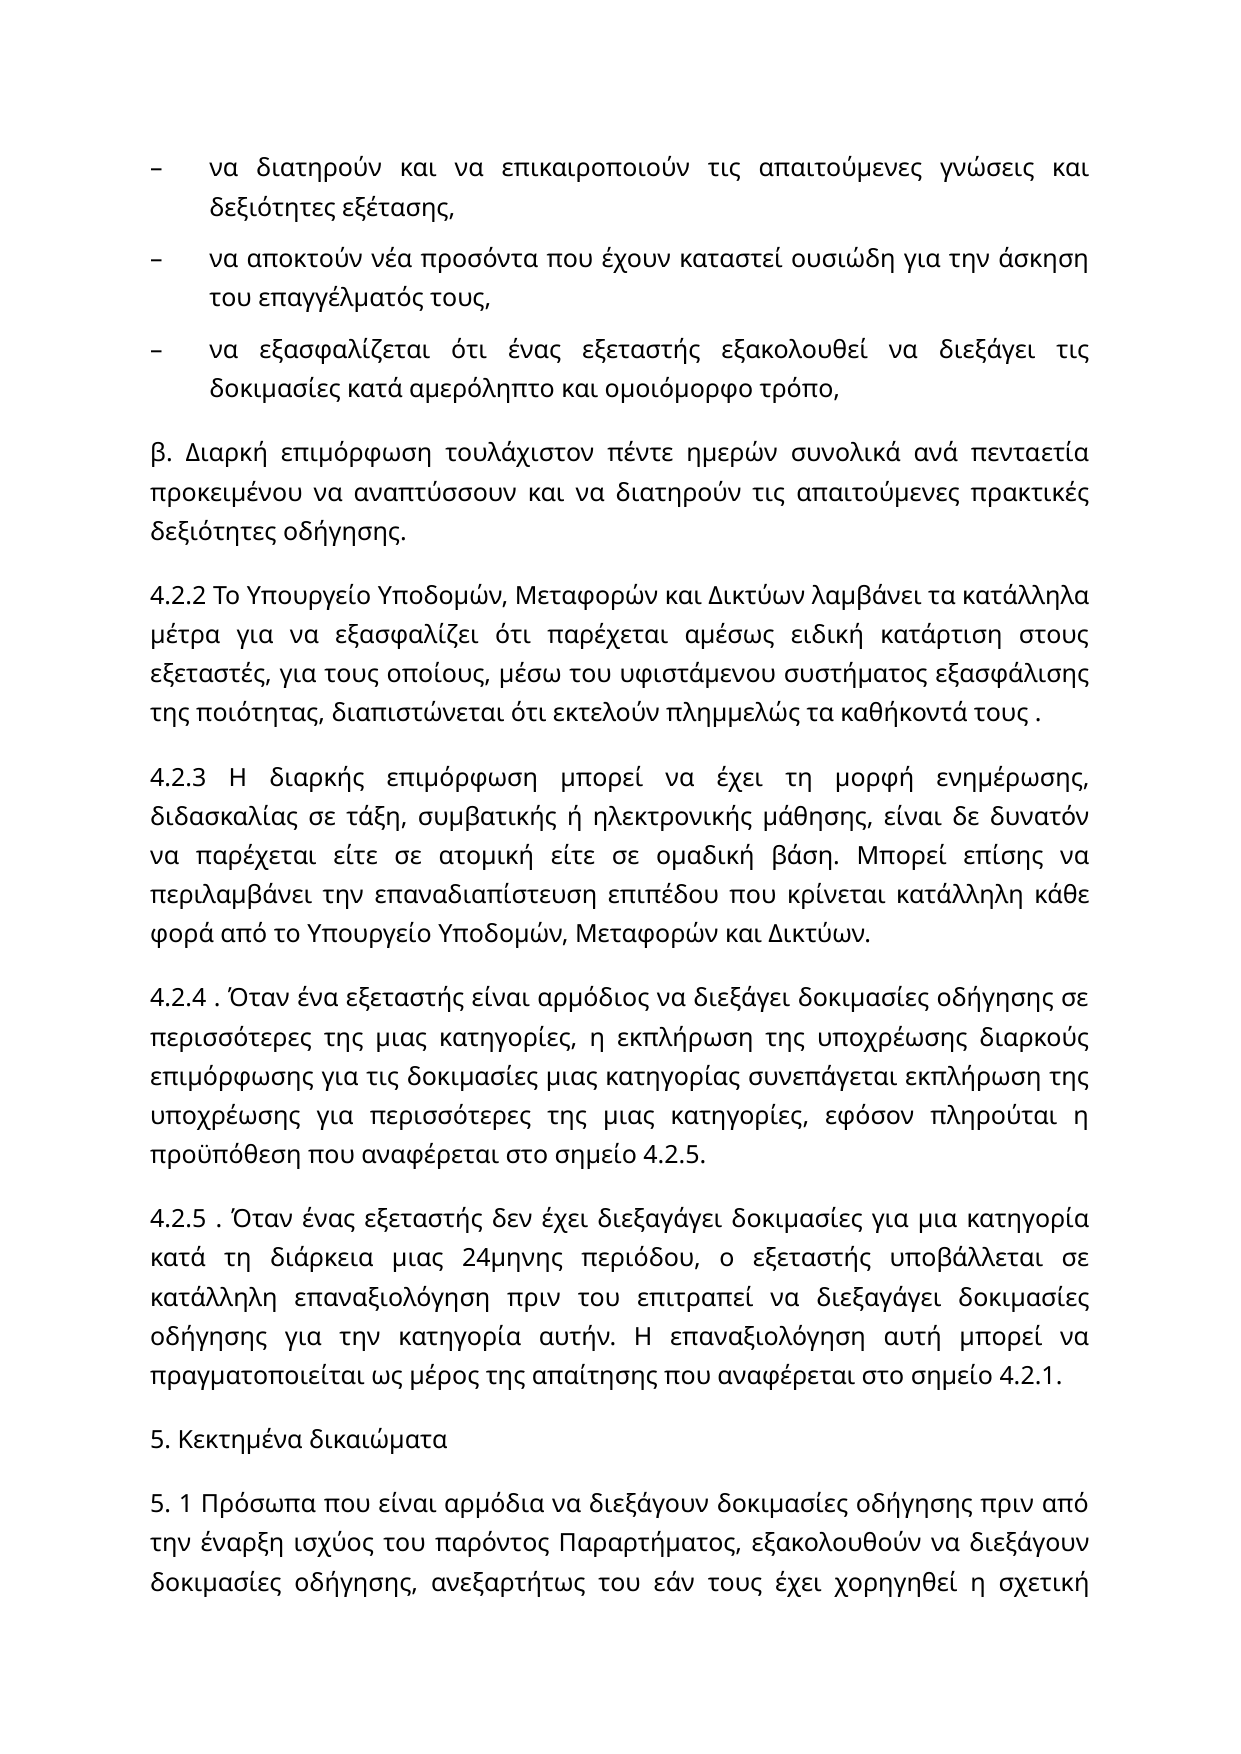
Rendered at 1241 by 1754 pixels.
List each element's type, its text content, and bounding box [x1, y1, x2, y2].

text 4.2.3 Η διαρκής επιμόρφωση μπορεί να έχει τη μορφή ενημέρωσης, διδασκαλίας σε τάξη, συμβατικής ή ηλεκτρονικής μάθησης, είναι δε δυνατόν να παρέχεται είτε σε ατομική είτε σε ομαδική βάση. Μπορεί επίσης να περιλαμβάνει την επαναδιαπίστευση επιπέδου που κρίνεται κατάλληλη κάθε φορά από το Υπουργείο Υποδομών, Μεταφορών και Δικτύων. [150, 759, 1090, 950]
text 4.2.2 Το Υπουργείο Υποδομών, Μεταφορών και Δικτύων λαμβάνει τα κατάλληλα μέτρα για να εξασφαλίζει ότι παρέχεται αμέσως ειδική κατάρτιση στους εξεταστές, για τους οποίους, μέσω του υφιστάμενου συστήματος εξασφάλισης της ποιότητας, διαπιστώνεται ότι εκτελούν πλημμελώς τα καθήκοντά τους . [150, 577, 1090, 729]
text 4.2.4 . Όταν ένα εξεταστής είναι αρμόδιος να διεξάγει δοκιμασίες οδήγησης σε περισσότερες της μιας κατηγορίες, η εκπλήρωση της υποχρέωσης διαρκούς επιμόρφωσης για τις δοκιμασίες μιας κατηγορίας συνεπάγεται εκπλήρωση της υποχρέωσης για περισσότερες της μιας κατηγορίες, εφόσον πληρούται η προϋπόθεση που αναφέρεται στο σημείο 4.2.5. [150, 980, 1090, 1171]
list – να διατηρούν και να επικαιροποιούν τις απαιτούμενες γνώσεις και δεξιότητες εξέτασης, [150, 150, 1090, 223]
list – να εξασφαλίζεται ότι ένας εξεταστής εξακολουθεί να διεξάγει τις δοκιμασίες κατά αμερόληπτο και ομοιόμορφο τρόπο, [150, 332, 1090, 405]
text β. Διαρκή επιμόρφωση τουλάχιστον πέντε ημερών συνολικά ανά πενταετία προκειμένου να αναπτύσσουν και να διατηρούν τις απαιτούμενες πρακτικές δεξιότητες οδήγησης. [150, 435, 1090, 547]
text 5. 1 Πρόσωπα που είναι αρμόδια να διεξάγουν δοκιμασίες οδήγησης πριν από την έναρξη ισχύος του παρόντος Παραρτήματος, εξακολουθούν να διεξάγουν δοκιμασίες οδήγησης, ανεξαρτήτως του εάν τους έχει χορηγηθεί η σχετική [150, 1486, 1090, 1598]
list – να αποκτούν νέα προσόντα που έχουν καταστεί ουσιώδη για την άσκηση του επαγγέλματός τους, [150, 241, 1090, 314]
text 5. Κεκτημένα δικαιώματα [150, 1422, 1090, 1456]
text 4.2.5 . Όταν ένας εξεταστής δεν έχει διεξαγάγει δοκιμασίες για μια κατηγορία κατά τη διάρκεια μιας 24μηνης περιόδου, ο εξεταστής υποβάλλεται σε κατάλληλη επαναξιολόγηση πριν του επιτραπεί να διεξαγάγει δοκιμασίες οδήγησης για την κατηγορία αυτήν. Η επαναξιολόγηση αυτή μπορεί να πραγματοποιείται ως μέρος της απαίτησης που αναφέρεται στο σημείο 4.2.1. [150, 1201, 1090, 1392]
